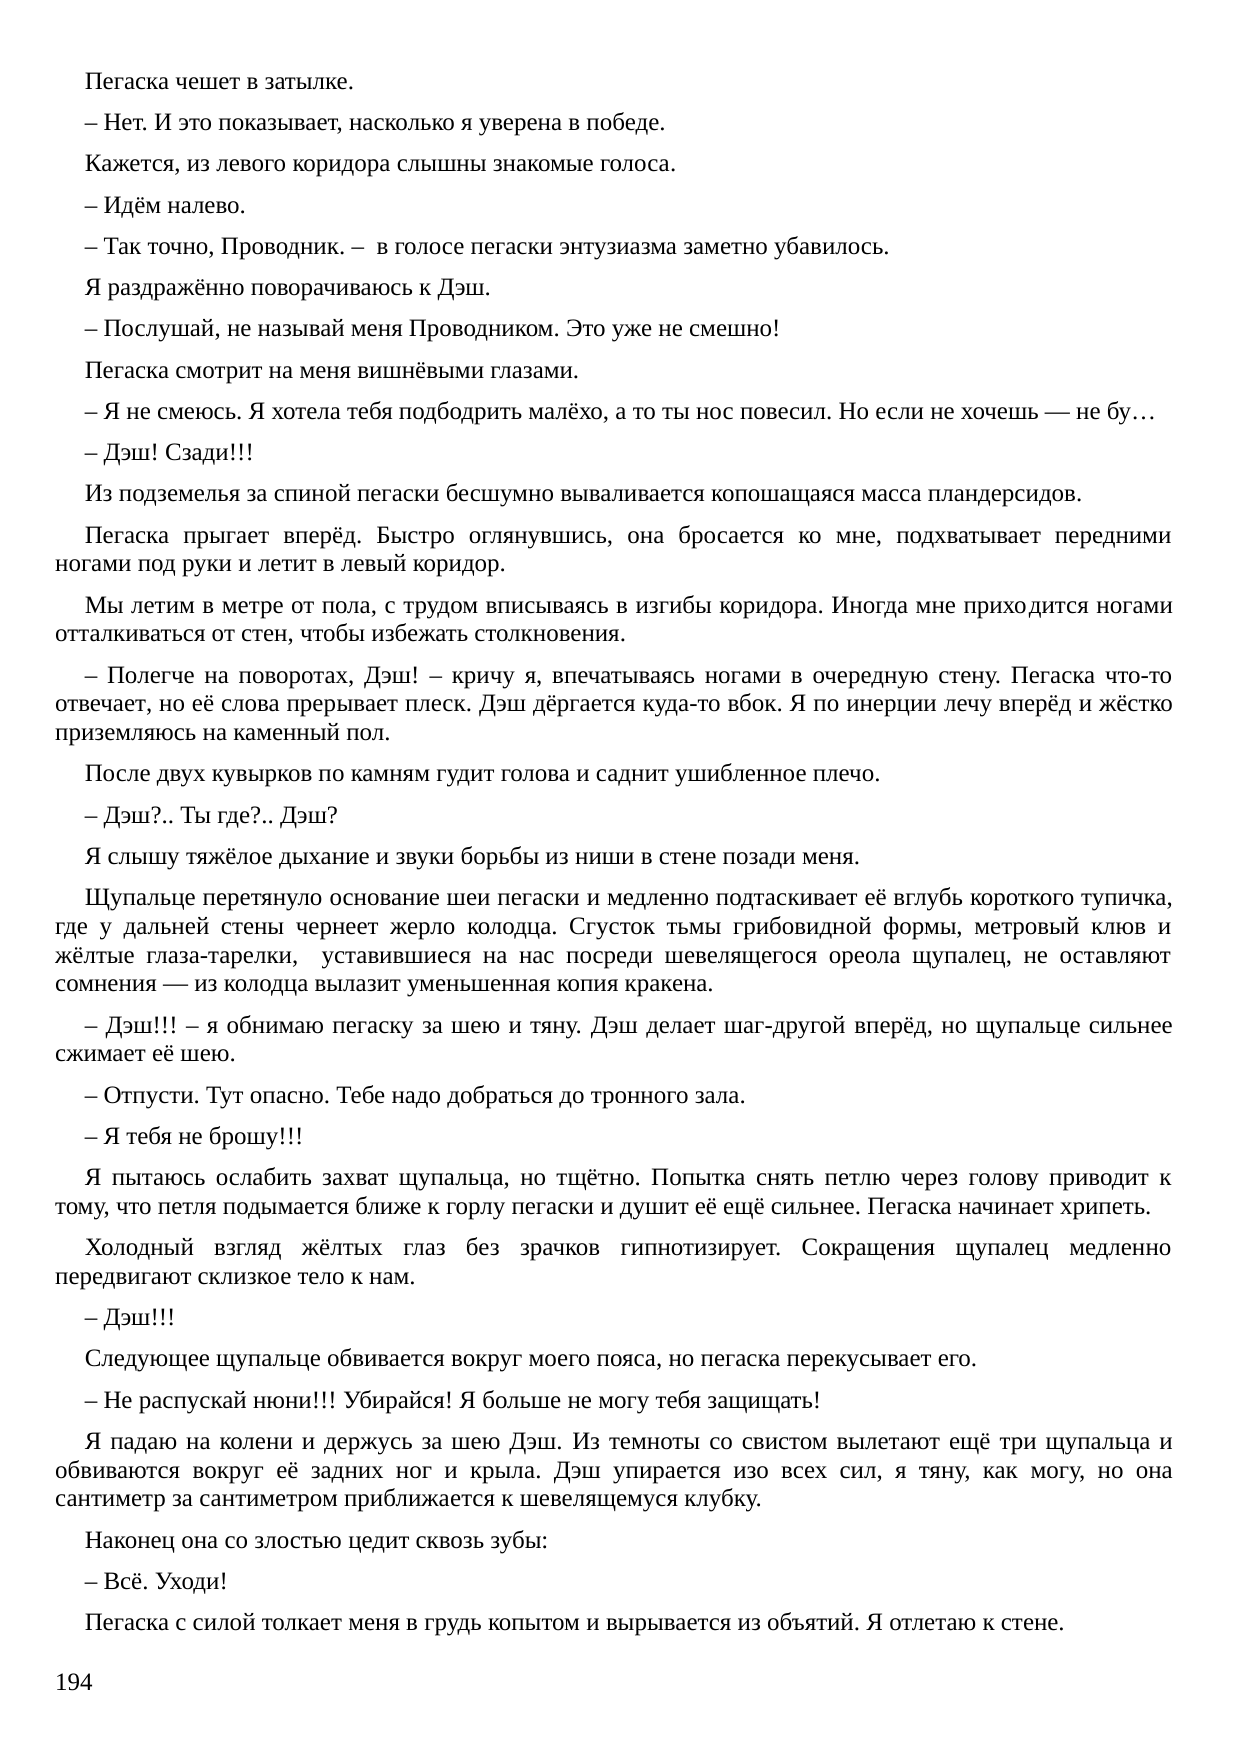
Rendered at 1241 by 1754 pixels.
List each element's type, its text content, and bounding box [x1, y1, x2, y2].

text – Дэш!!! – я обнимаю пегаску за шею и тяну. Дэш делает шаг-другой вперёд, но щупальце сильнее сжимает её шею. [55, 1010, 1173, 1067]
text – Дэш?.. Ты где?.. Дэш? [55, 800, 1173, 828]
text Мы летим в метре от пола, с трудом вписываясь в изгибы коридора. Иногда мне приходится ногами отталкиваться от стен, чтобы избежать столкновения. [55, 590, 1173, 647]
text Пегаска прыгает вперёд. Быстро оглянувшись, она бросается ко мне, подхватывает передними ногами под руки и летит в левый коридор. [55, 520, 1173, 577]
text – Я не смеюсь. Я хотела тебя подбодрить малёхо, а то ты нос повесил. Но если не хочешь — не бу… [55, 396, 1173, 425]
text – Дэш!!! [55, 1302, 1173, 1331]
text Пегаска смотрит на меня вишнёвыми глазами. [55, 355, 1173, 383]
text Наконец она со злостью цедит сквозь зубы: [55, 1525, 1173, 1553]
text Щупальце перетянуло основание шеи пегаски и медленно подтаскивает её вглубь короткого тупичка, где у дальней стены чернеет жерло колодца. Сгусток тьмы грибовидной формы, метровый клюв и жёлтые глаза-тарелки, уставившиеся на нас посреди шевелящегося ореола щупалец, не оставляют сомнения — из колодца вылазит уменьшенная копия кракена. [55, 882, 1173, 997]
text Пегаска с силой толкает меня в грудь копытом и вырывается из объятий. Я отлетаю к стене. [55, 1607, 1173, 1636]
text Я падаю на колени и держусь за шею Дэш. Из темноты со свистом вылетают ещё три щупальца и обвиваются вокруг её задних ног и крыла. Дэш упирается изо всех сил, я тяну, как могу, но она сантиметр за сантиметром приближается к шевелящемуся клубку. [55, 1426, 1173, 1512]
text – Я тебя не брошу!!! [55, 1121, 1173, 1150]
text Я раздражённо поворачиваюсь к Дэш. [55, 272, 1173, 301]
text Следующее щупальце обвивается вокруг моего пояса, но пегаска перекусывает его. [55, 1343, 1173, 1372]
text Пегаска чешет в затылке. [55, 66, 1173, 95]
text – Полегче на поворотах, Дэш! – кричу я, впечатываясь ногами в очередную стену. Пегаска что-то отвечает, но её слова прерывает плеск. Дэш дёргается куда-то вбок. Я по инерции лечу вперёд и жёстко приземляюсь на каменный пол. [55, 660, 1173, 746]
text Я пытаюсь ослабить захват щупальца, но тщётно. Попытка снять петлю через голову приводит к тому, что петля подымается ближе к горлу пегаски и душит её ещё сильнее. Пегаска начинает хрипеть. [55, 1162, 1173, 1220]
text – Нет. И это показывает, насколько я уверена в победе. [55, 107, 1173, 136]
text – Так точно, Проводник. – в голосе пегаски энтузиазма заметно убавилось. [55, 231, 1173, 260]
text Кажется, из левого коридора слышны знакомые голоса. [55, 148, 1173, 177]
text После двух кувырков по камням гудит голова и саднит ушибленное плечо. [55, 758, 1173, 787]
text – Всё. Уходи! [55, 1566, 1173, 1595]
text Из подземелья за спиной пегаски бесшумно вываливается копошащаяся масса пландерсидов. [55, 478, 1173, 507]
text – Отпусти. Тут опасно. Тебе надо добраться до тронного зала. [55, 1080, 1173, 1108]
text – Послушай, не называй меня Проводником. Это уже не смешно! [55, 313, 1173, 342]
text – Дэш! Сзади!!! [55, 437, 1173, 466]
text Я слышу тяжёлое дыхание и звуки борьбы из ниши в стене позади меня. [55, 841, 1173, 870]
text Холодный взгляд жёлтых глаз без зрачков гипнотизирует. Сокращения щупалец медленно передвигают склизкое тело к нам. [55, 1232, 1173, 1290]
text – Идём налево. [55, 190, 1173, 218]
text – Не распускай нюни!!! Убирайся! Я больше не могу тебя защищать! [55, 1385, 1173, 1413]
